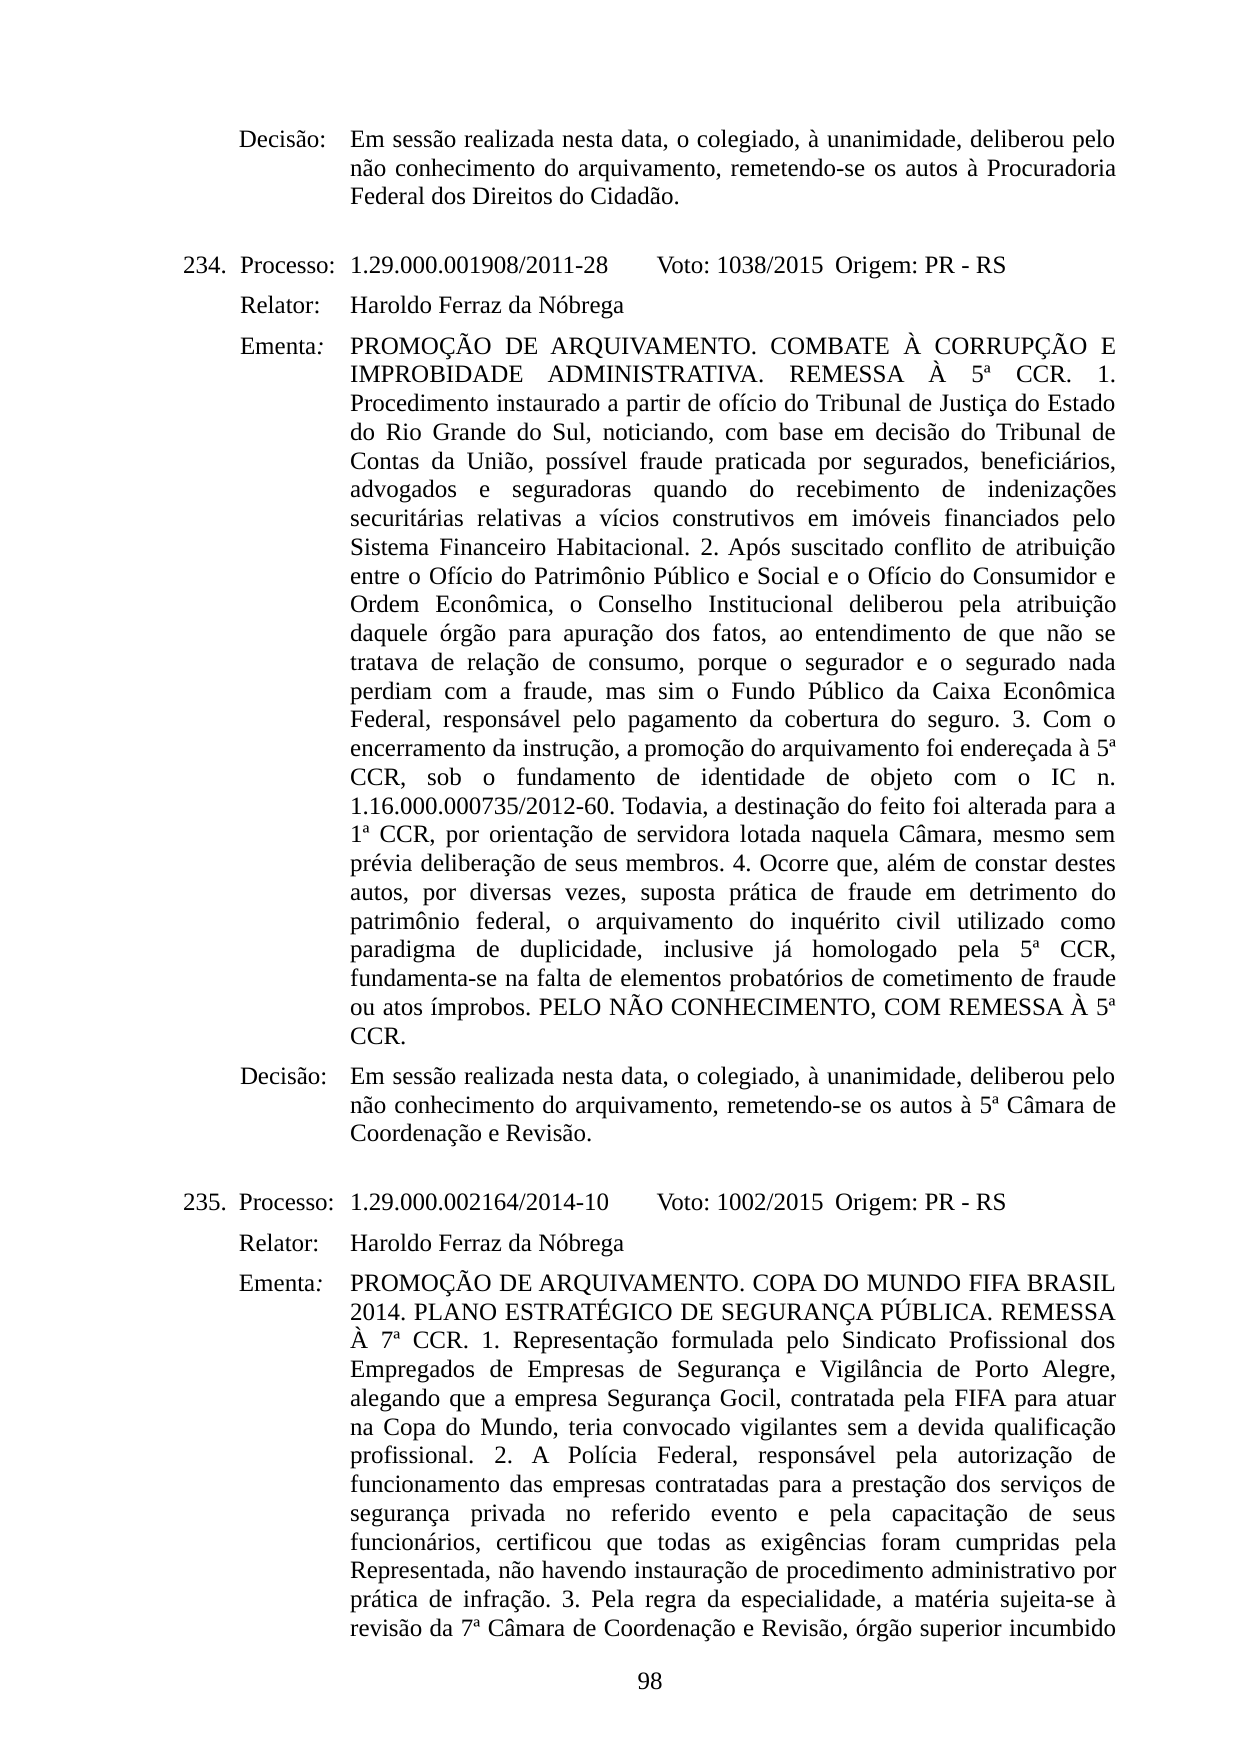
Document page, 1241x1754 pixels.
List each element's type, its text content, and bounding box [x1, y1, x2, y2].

table_cell [177, 118, 233, 216]
table_header 234. [177, 245, 234, 285]
table_cell PROMOÇÃO DE ARQUIVAMENTO. COPA DO MUNDO FIFA BRASIL 2014. PLANO ESTRATÉGICO DE SEGURANÇA PÚBLICA. REMESSA À 7ª CCR. 1. Representação formulada pelo Sindicato Profissional dos Empregados de Empresas de Segurança e Vigilância de Porto Alegre, alegando que a empresa Segurança Gocil, contratada pela FIFA para atuar na Copa do Mundo, teria convocado vigilantes sem a devida qualificação profissional. 2. A Polícia Federal, responsável pela autorização de funcionamento das empresas contratadas para a prestação dos serviços de segurança privada no referido evento e pela capacitação de seus funcionários, certificou que todas as exigências foram cumpridas pela Representada, não havendo instauração de procedimento administrativo por prática de infração. 3. Pela regra da especialidade, a matéria sujeita-se à revisão da 7ª Câmara de Coordenação e Revisão, órgão superior incumbido [344, 1262, 1122, 1647]
table_header Processo: [233, 1182, 344, 1222]
table_cell Em sessão realizada nesta data, o colegiado, à unanimidade, deliberou pelo não conhecimento do arquivamento, remetendo-se os autos à Procuradoria Federal dos Direitos do Cidadão. [344, 118, 1122, 216]
table_header Origem: PR - RS [829, 1182, 1122, 1222]
table_cell Em sessão realizada nesta data, o colegiado, à unanimidade, deliberou pelo não conhecimento do arquivamento, remetendo-se os autos à 5ª Câmara de Coordenação e Revisão. [344, 1055, 1122, 1153]
table_cell Relator: [234, 285, 344, 325]
table_cell Ementa: [233, 1262, 344, 1647]
table_cell Haroldo Ferraz da Nóbrega [344, 1222, 1122, 1262]
table_cell Ementa: [234, 325, 344, 1055]
table_header Voto: 1002/2015 [651, 1182, 829, 1222]
table_cell [177, 1262, 233, 1647]
table_cell [177, 325, 234, 1055]
table_cell Relator: [233, 1222, 344, 1262]
table_header Origem: PR - RS [829, 245, 1122, 285]
table_header Processo: [234, 245, 344, 285]
table_cell Decisão: [233, 118, 344, 216]
table_header 1.29.000.001908/2011-28 [344, 245, 651, 285]
table_cell PROMOÇÃO DE ARQUIVAMENTO. COMBATE À CORRUPÇÃO E IMPROBIDADE ADMINISTRATIVA. REMESSA À 5ª CCR. 1. Procedimento instaurado a partir de ofício do Tribunal de Justiça do Estado do Rio Grande do Sul, noticiando, com base em decisão do Tribunal de Contas da União, possível fraude praticada por segurados, beneficiários, advogados e seguradoras quando do recebimento de indenizações securitárias relativas a vícios construtivos em imóveis financiados pelo Sistema Financeiro Habitacional. 2. Após suscitado conflito de atribuição entre o Ofício do Patrimônio Público e Social e o Ofício do Consumidor e Ordem Econômica, o Conselho Institucional deliberou pela atribuição daquele órgão para apuração dos fatos, ao entendimento de que não se tratava de relação de consumo, porque o segurador e o segurado nada perdiam com a fraude, mas sim o Fundo Público da Caixa Econômica Federal, responsável pelo pagamento da cobertura do seguro. 3. Com o encerramento da instrução, a promoção do arquivamento foi endereçada à 5ª CCR, sob o fundamento de identidade de objeto com o IC n. 1.16.000.000735/2012-60. Todavia, a destinação do feito foi alterada para a 1ª CCR, por orientação de servidora lotada naquela Câmara, mesmo sem prévia deliberação de seus membros. 4. Ocorre que, além de constar destes autos, por diversas vezes, suposta prática de fraude em detrimento do patrimônio federal, o arquivamento do inquérito civil utilizado como paradigma de duplicidade, inclusive já homologado pela 5ª CCR, fundamenta-se na falta de elementos probatórios de cometimento de fraude ou atos ímprobos. PELO NÃO CONHECIMENTO, COM REMESSA À 5ª CCR. [344, 325, 1122, 1055]
table_header 235. [177, 1182, 233, 1222]
table_cell Haroldo Ferraz da Nóbrega [344, 285, 1122, 325]
table_header Voto: 1038/2015 [651, 245, 829, 285]
table_cell [177, 1222, 233, 1262]
table_header 1.29.000.002164/2014-10 [344, 1182, 651, 1222]
table_cell Decisão: [234, 1055, 344, 1153]
table_cell [177, 1055, 234, 1153]
table_cell [177, 285, 234, 325]
